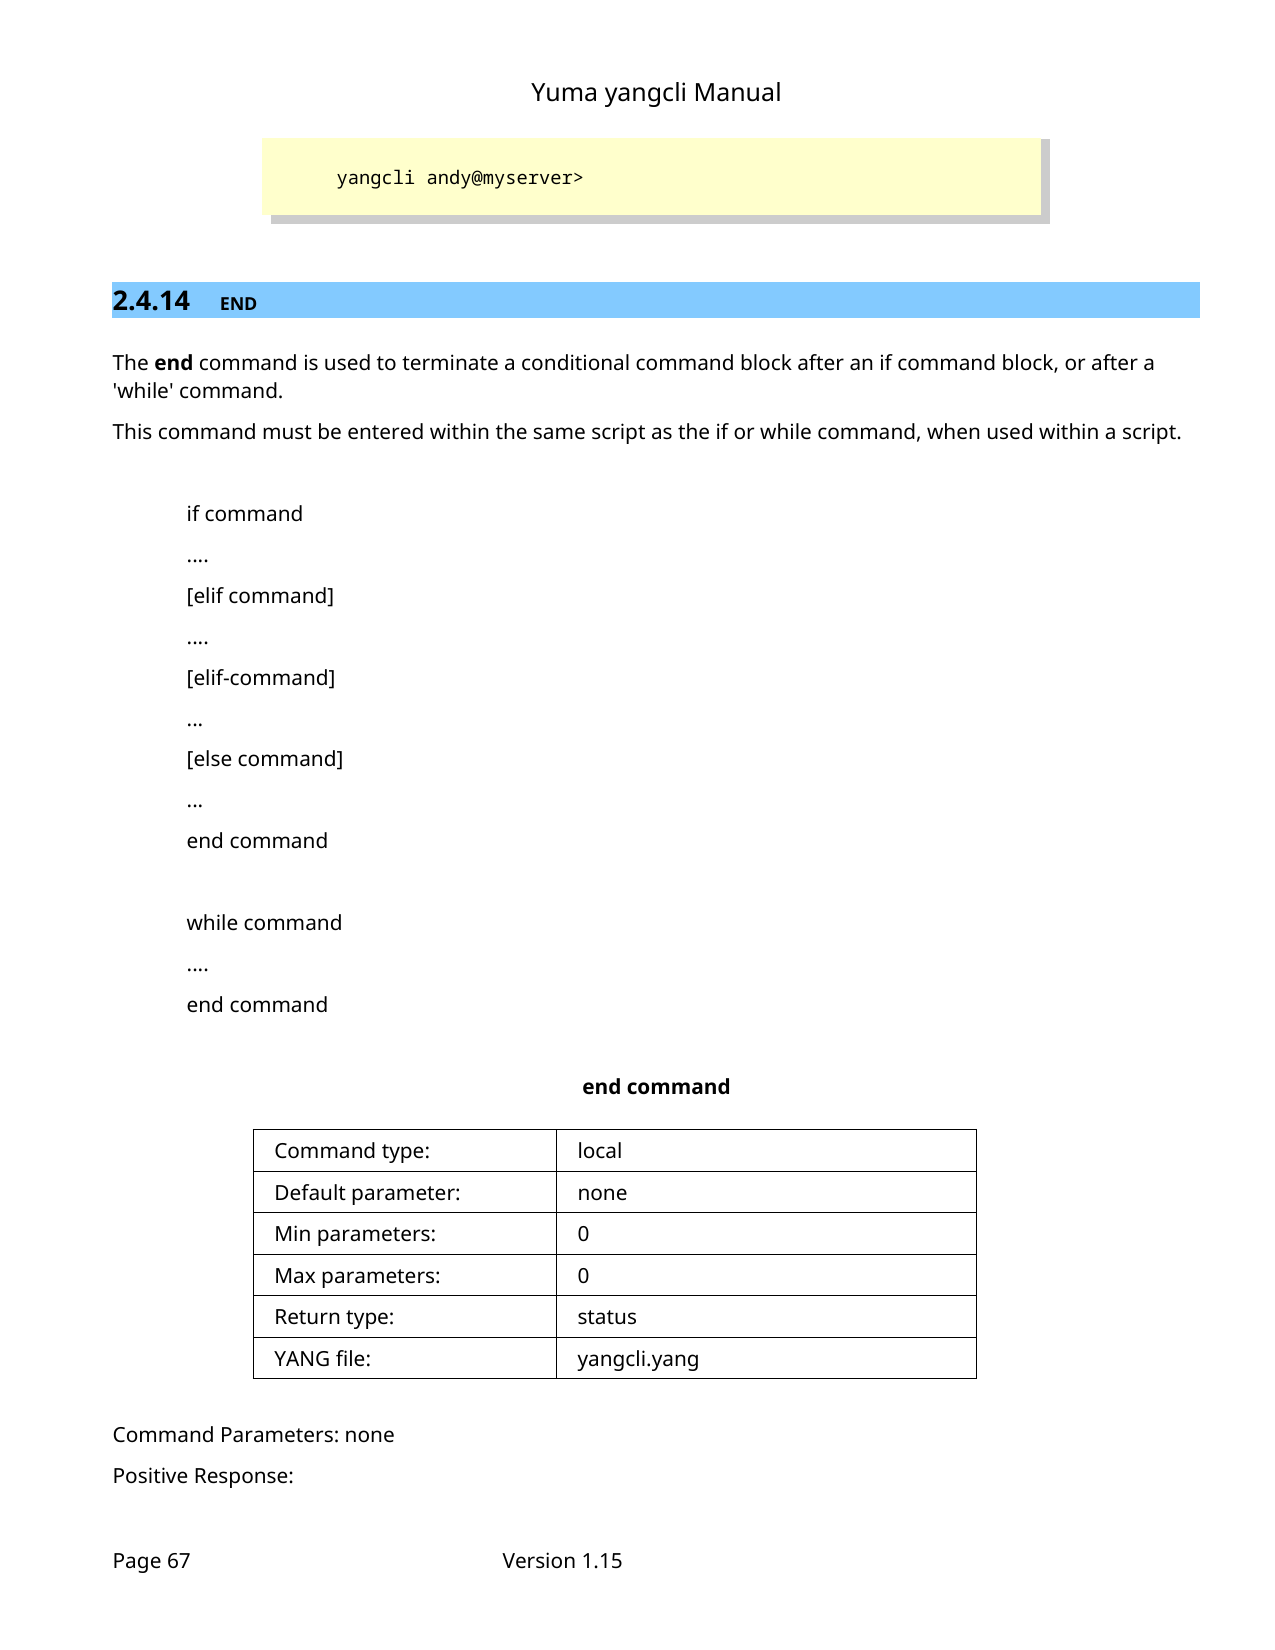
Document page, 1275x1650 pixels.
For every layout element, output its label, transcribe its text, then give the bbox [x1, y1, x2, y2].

text yangcli andy@myserver> [262, 164, 1041, 189]
table_cell 0 [557, 1213, 976, 1254]
text .... [112, 622, 1200, 650]
text Positive Response: [112, 1461, 1200, 1490]
text The end command is used to terminate a conditional command block after an if command block, or after a 'while' command. [112, 348, 1200, 404]
text while command [112, 908, 1200, 937]
subtitle end [112, 282, 1200, 318]
text [else command] [112, 744, 1200, 773]
table_cell Max parameters: [254, 1255, 556, 1295]
table_cell Return type: [254, 1296, 556, 1337]
text if command [112, 499, 1200, 527]
table_cell status [557, 1296, 976, 1337]
text [elif-command] [112, 663, 1200, 691]
text ... [112, 786, 1200, 814]
subtitle end command [127, 1072, 1185, 1101]
table_cell YANG file: [254, 1338, 556, 1378]
table_cell none [557, 1172, 976, 1212]
text .... [112, 949, 1200, 978]
text .... [112, 540, 1200, 568]
text end command [112, 990, 1200, 1019]
text end command [112, 826, 1200, 855]
table_header local [557, 1130, 976, 1171]
table_cell Min parameters: [254, 1213, 556, 1254]
text This command must be entered within the same script as the if or while command, when used within a script. [112, 417, 1200, 446]
text [elif command] [112, 581, 1200, 609]
table_cell Default parameter: [254, 1172, 556, 1212]
text ... [112, 704, 1200, 732]
text Command Parameters: none [112, 1420, 1200, 1449]
table_cell 0 [557, 1255, 976, 1295]
table_cell yangcli.yang [557, 1338, 976, 1378]
table_header Command type: [254, 1130, 556, 1171]
